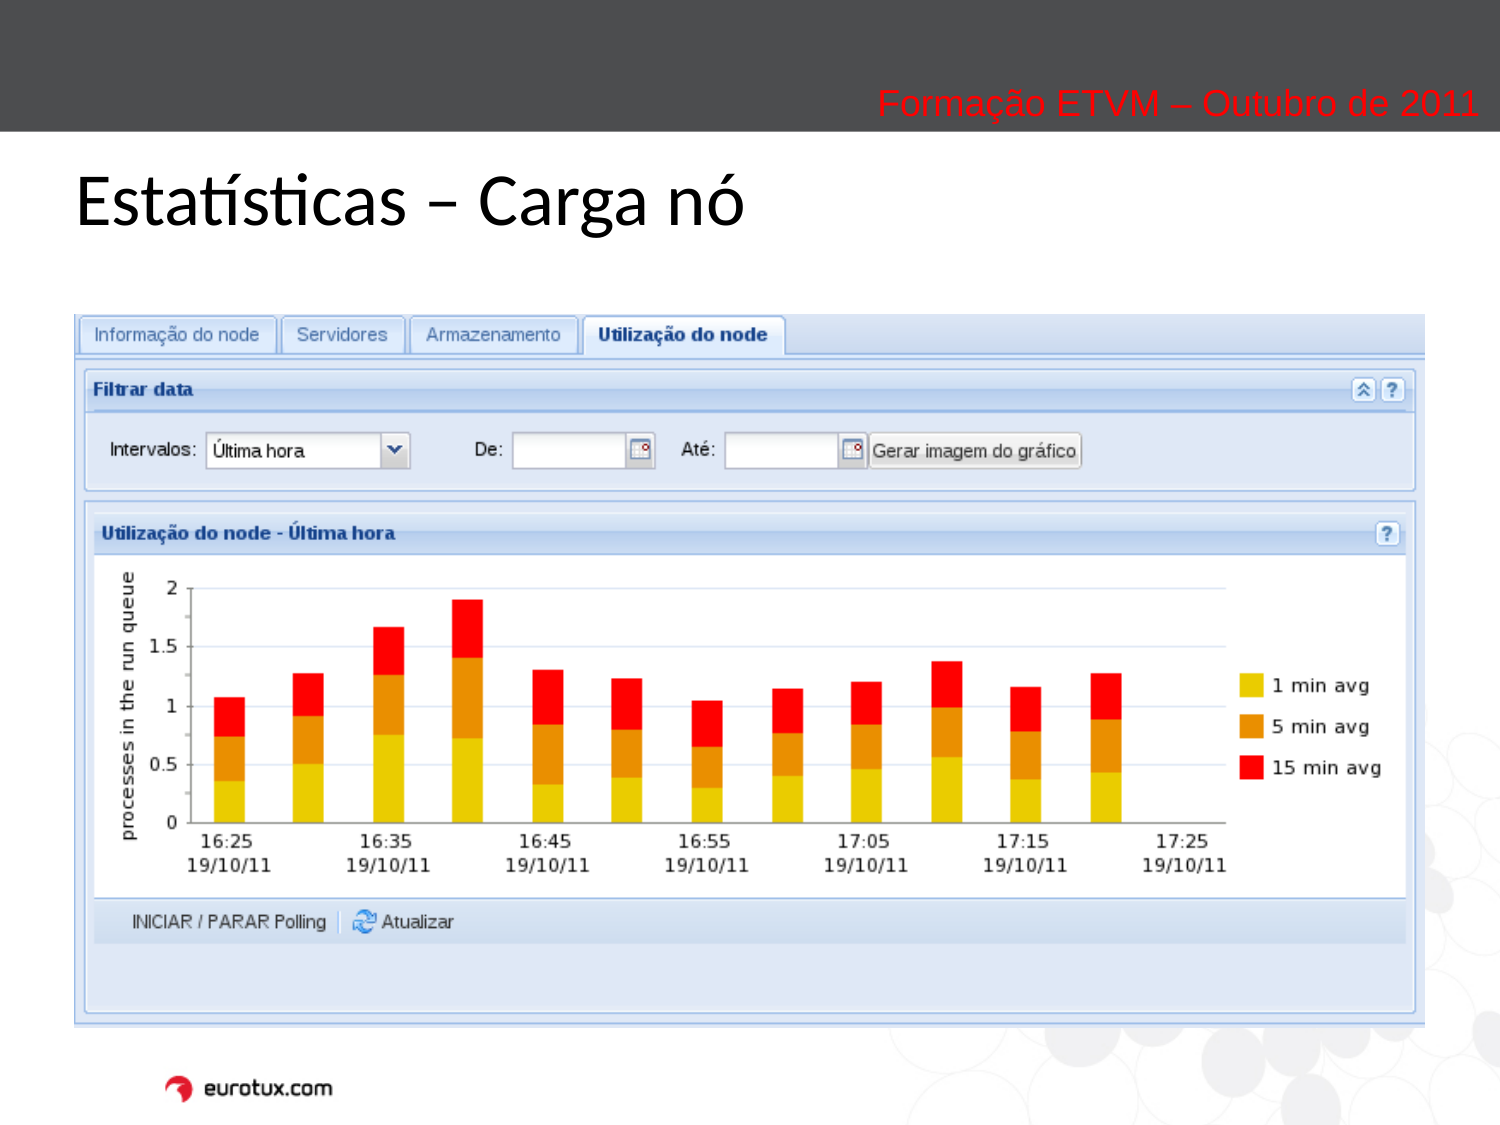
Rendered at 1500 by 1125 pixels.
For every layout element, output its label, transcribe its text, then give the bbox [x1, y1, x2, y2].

picture [0, 0, 1500, 1125]
title Estatísticas – Carga nó [75, 112, 1425, 301]
